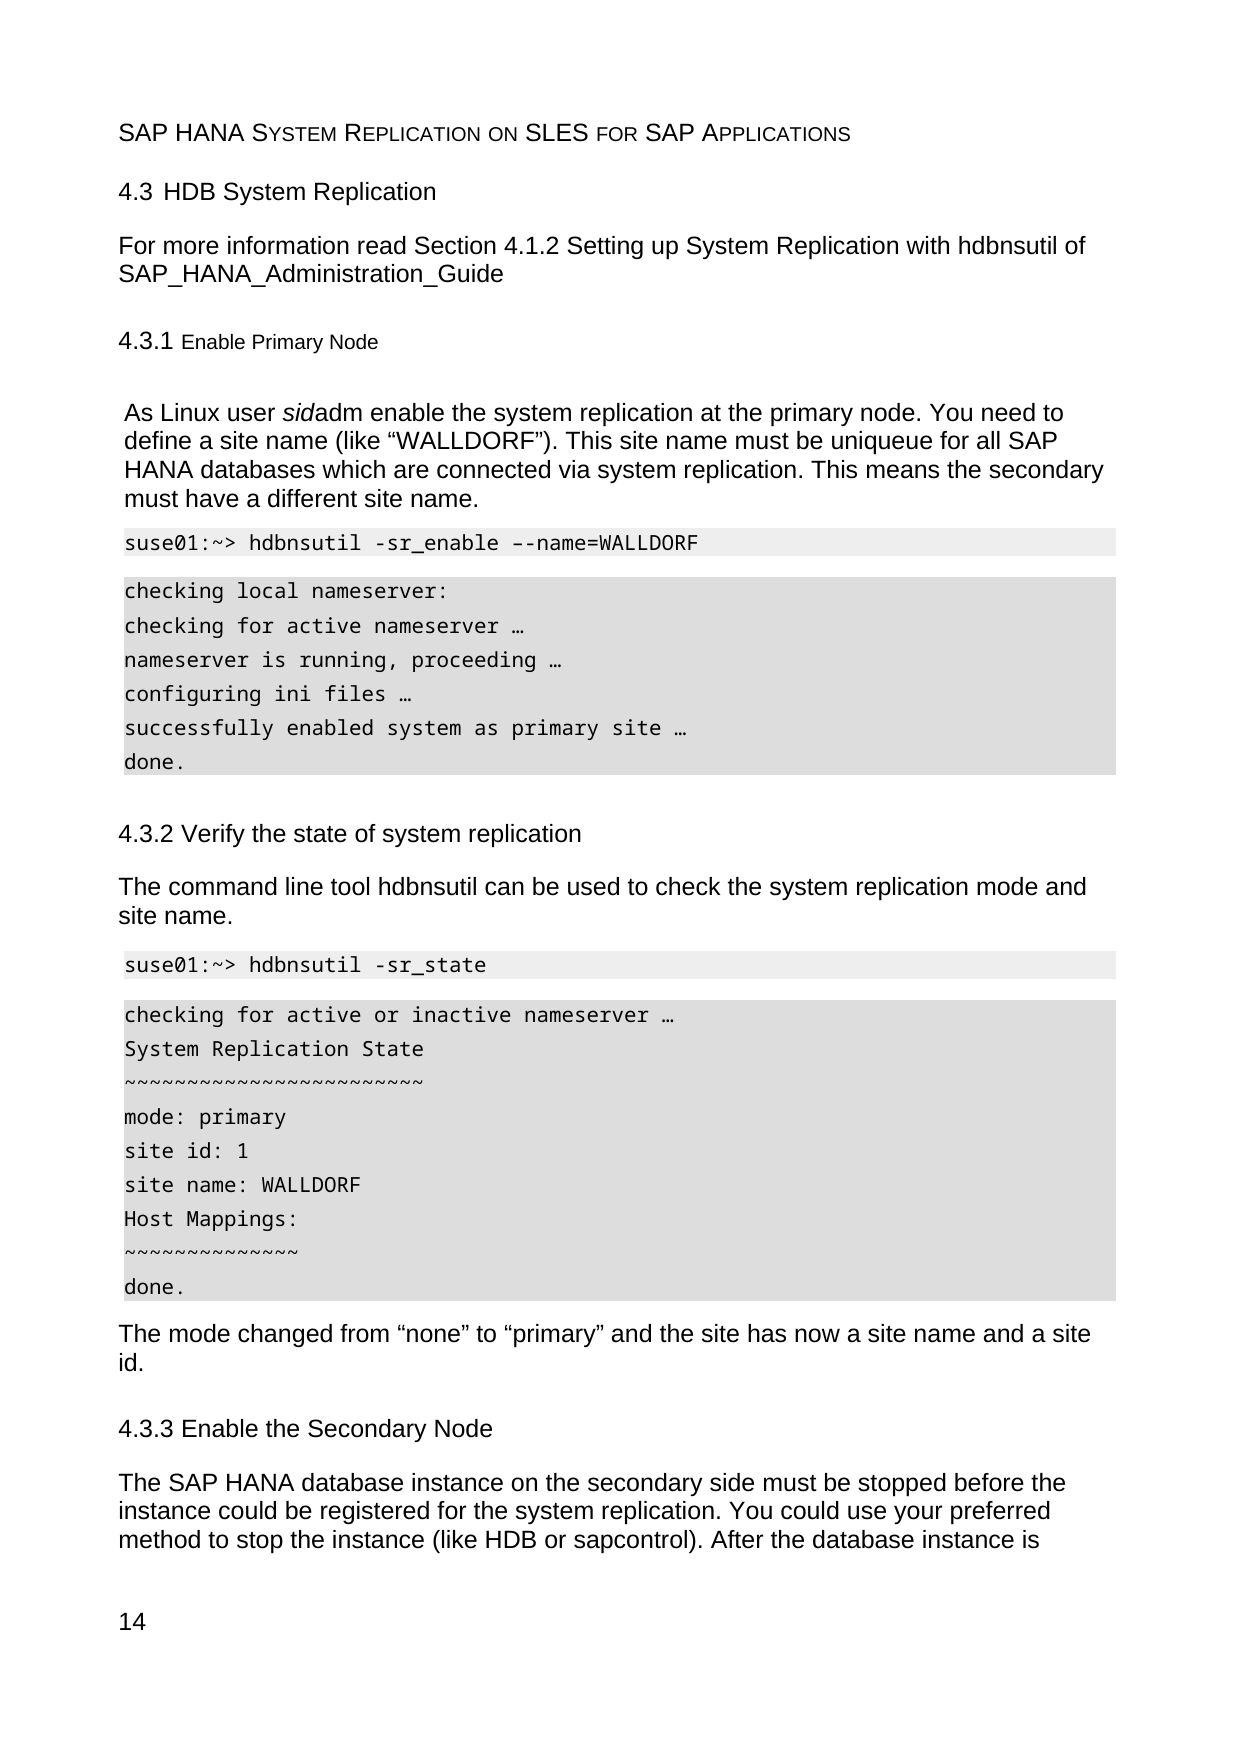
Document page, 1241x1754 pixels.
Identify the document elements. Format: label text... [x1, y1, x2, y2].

subtitle Verify the state of system replication [118, 819, 1122, 847]
text The SAP HANA database instance on the secondary side must be stopped before the instance could be registered for the system replication. You could use your preferred method to stop the instance (like HDB or sapcontrol). After the database instance is [118, 1468, 1122, 1554]
table_header As Linux user sidadm enable the system replication at the primary node. You need to define a site name (like “WALLDORF”). This site name must be uniqueue for all SAP HANA databases which are connected via system replication. This means the secondary must have a different site name. suse01:~> hdbnsutil -sr_enable –-name=WALLDORF checking local nameserver: checking for active nameserver … nameserver is running, proceeding … configuring ini files … successfully enabled system as primary site … done. [118, 379, 1122, 781]
subtitle Enable the Secondary Node [118, 1414, 1122, 1443]
list For more information read Section 4.1.2 Setting up System Replication with hdbnsutil of SAP_HANA_Administration_Guide [118, 231, 1122, 288]
text The mode changed from “none” to “primary” and the site has now a site name and a site id. [118, 1319, 1122, 1376]
text The command line tool hdbnsutil can be used to check the system replication mode and site name. [118, 872, 1122, 930]
subtitle HDB System Replication [118, 177, 1122, 206]
subtitle Enable Primary Node [118, 326, 1122, 354]
table_header suse01:~> hdbnsutil -sr_state checking for active or inactive nameserver … System Replication State ~~~~~~~~~~~~~~~~~~~~~~~~ mode: primary site id: 1 site name: WALLDORF Host Mappings: ~~~~~~~~~~~~~~ done. [118, 930, 1122, 1306]
